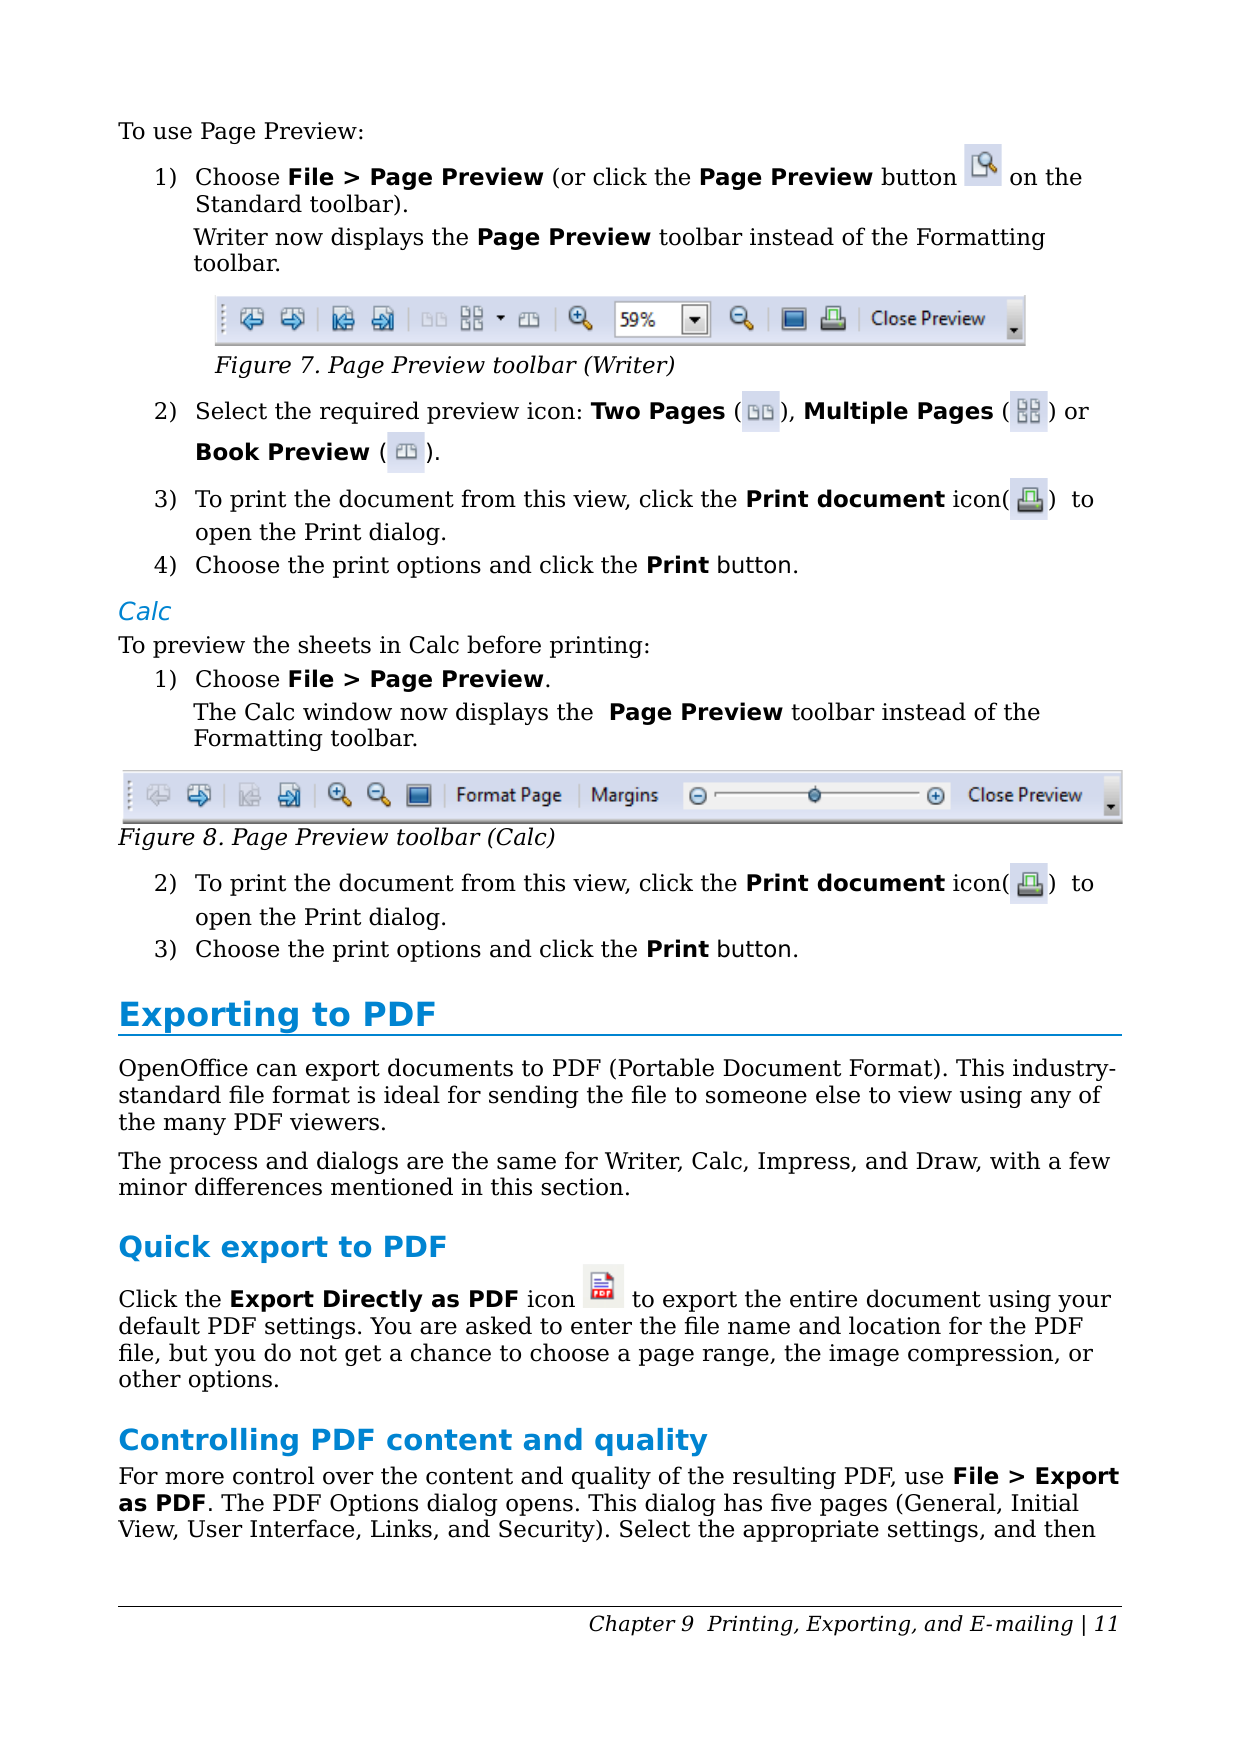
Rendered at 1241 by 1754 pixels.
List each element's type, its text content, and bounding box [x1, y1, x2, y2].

list To preview the sheets in Calc before printing: [118, 633, 1122, 659]
list Choose the print options and click the Print button. [177, 552, 1122, 579]
subtitle Exporting to PDF [118, 996, 1122, 1034]
picture [964, 144, 1002, 186]
picture [742, 391, 780, 432]
picture [387, 432, 425, 473]
picture [214, 295, 1026, 346]
list Select the required preview icon: Two Pages (), Multiple Pages () or Book Preview (). [177, 391, 1122, 473]
list The Calc window now displays the Page Preview toolbar instead of the Formatting toolbar. [193, 699, 1122, 752]
text Figure 8. Page Preview toolbar (Calc) [118, 771, 1127, 851]
list To print the document from this view, click the Print document icon() to open the Print dialog. [177, 863, 1122, 930]
subtitle Calc [118, 597, 1122, 626]
text Figure 7. Page Preview toolbar (Writer) [215, 352, 1026, 379]
list Choose File > Page Preview (or click the Page Preview button on the Standard toolbar). [177, 145, 1122, 217]
list Choose the print options and click the Print button. [177, 937, 1122, 963]
list Choose File > Page Preview. [177, 666, 1122, 692]
picture [122, 770, 1123, 824]
picture [1010, 863, 1048, 904]
picture [582, 1264, 625, 1308]
list Writer now displays the Page Preview toolbar instead of the Formatting toolbar. [193, 224, 1122, 277]
list To print the document from this view, click the Print document icon() to open the Print dialog. [177, 479, 1122, 546]
text Click the Export Directly as PDF icon to export the entire document using your default PDF settings. You are asked to enter the file name and location for the PDF file, but you do not get a chance to choose a page range, the image compression, or other options. [118, 1265, 1122, 1393]
picture [1010, 478, 1048, 520]
text For more control over the content and quality of the resulting PDF, use File > Export as PDF. The PDF Options dialog opens. This dialog has five pages (General, Initial View, User Interface, Links, and Security). Select the appropriate settings, and then [118, 1463, 1122, 1543]
subtitle Quick export to PDF [118, 1231, 1122, 1265]
text OpenOffice can export documents to PDF (Portable Document Format). This industry-standard file format is ideal for sending the file to someone else to view using any of the many PDF viewers. [118, 1055, 1122, 1135]
subtitle Controlling PDF content and quality [118, 1423, 1122, 1457]
picture [1010, 391, 1048, 432]
text The process and dialogs are the same for Writer, Calc, Impress, and Draw, with a few minor differences mentioned in this section. [118, 1148, 1122, 1201]
list To use Page Preview: [118, 118, 1122, 145]
